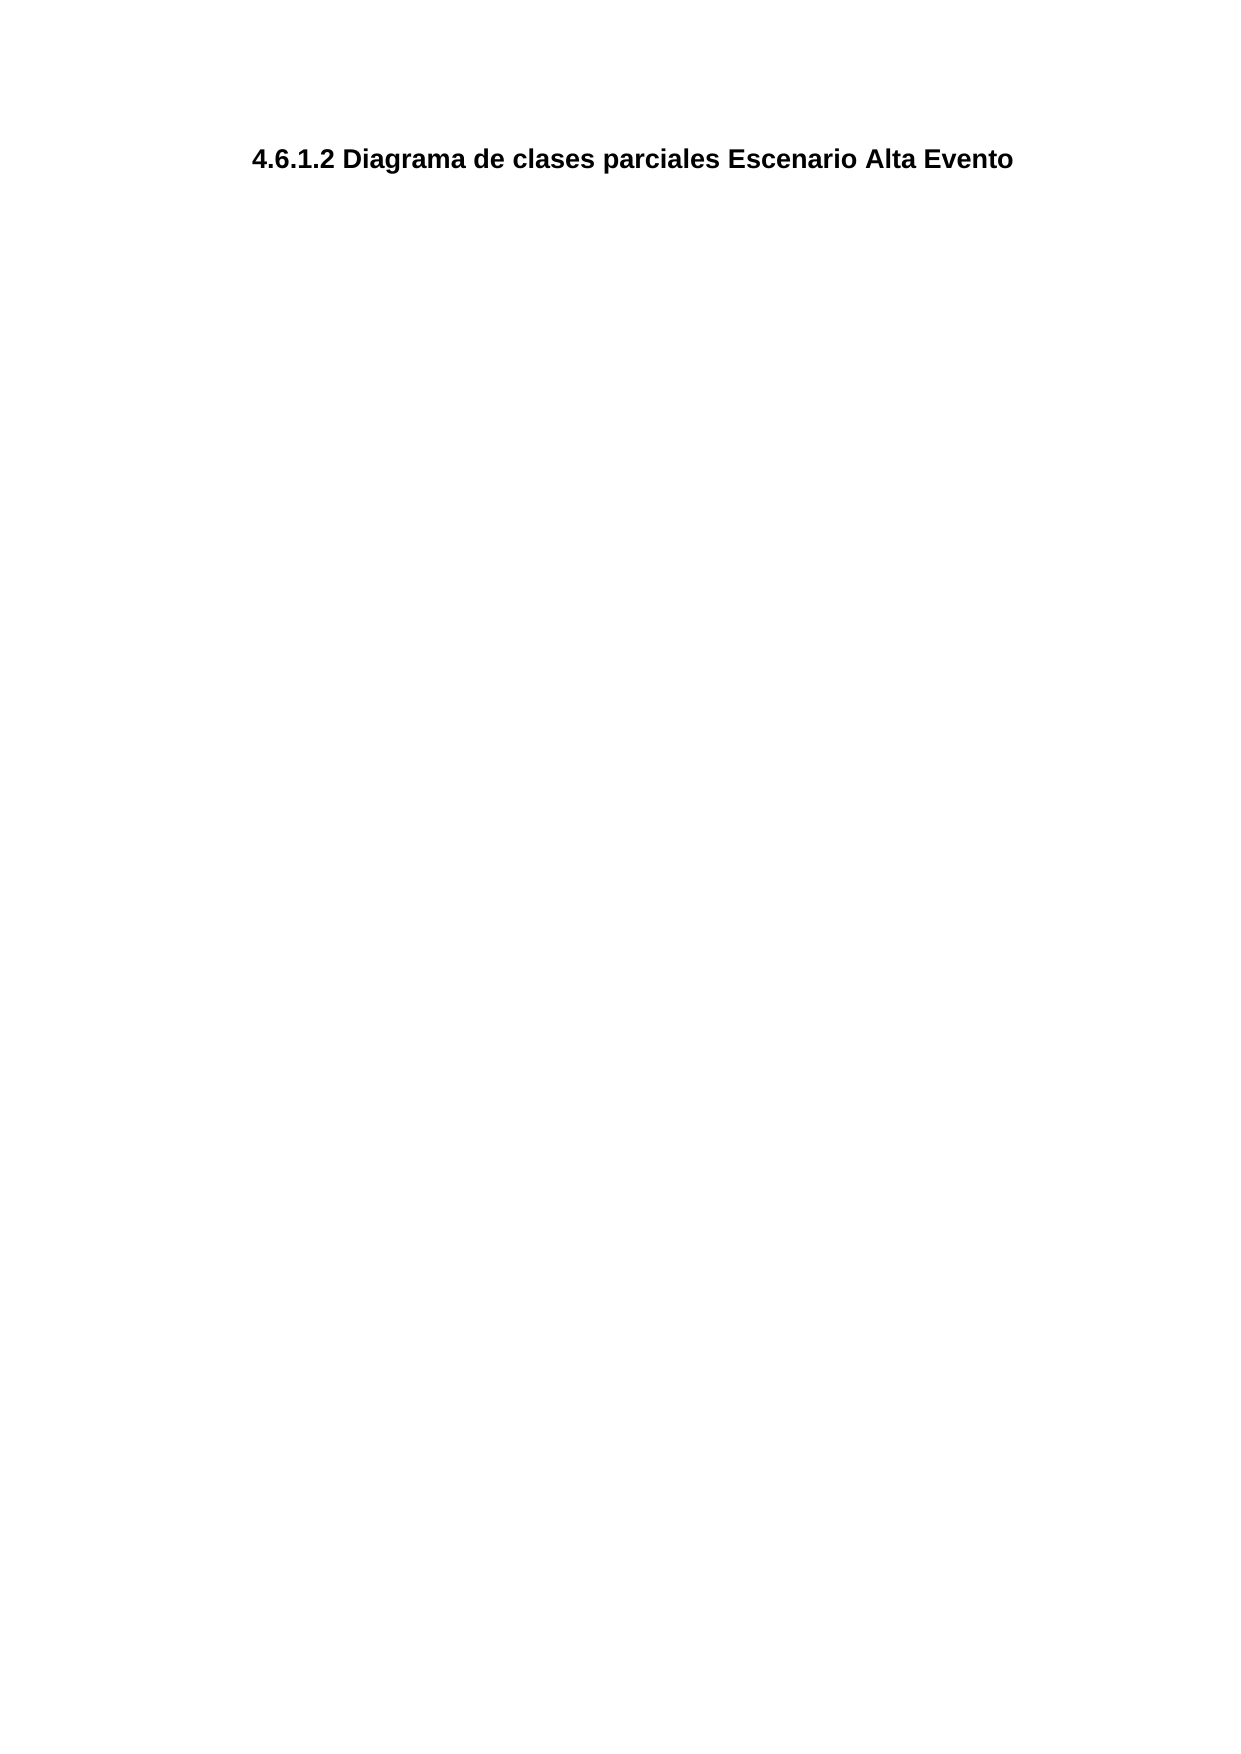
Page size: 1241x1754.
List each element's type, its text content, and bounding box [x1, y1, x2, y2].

list Diagrama de clases parciales Escenario Alta Evento [244, 143, 1122, 174]
